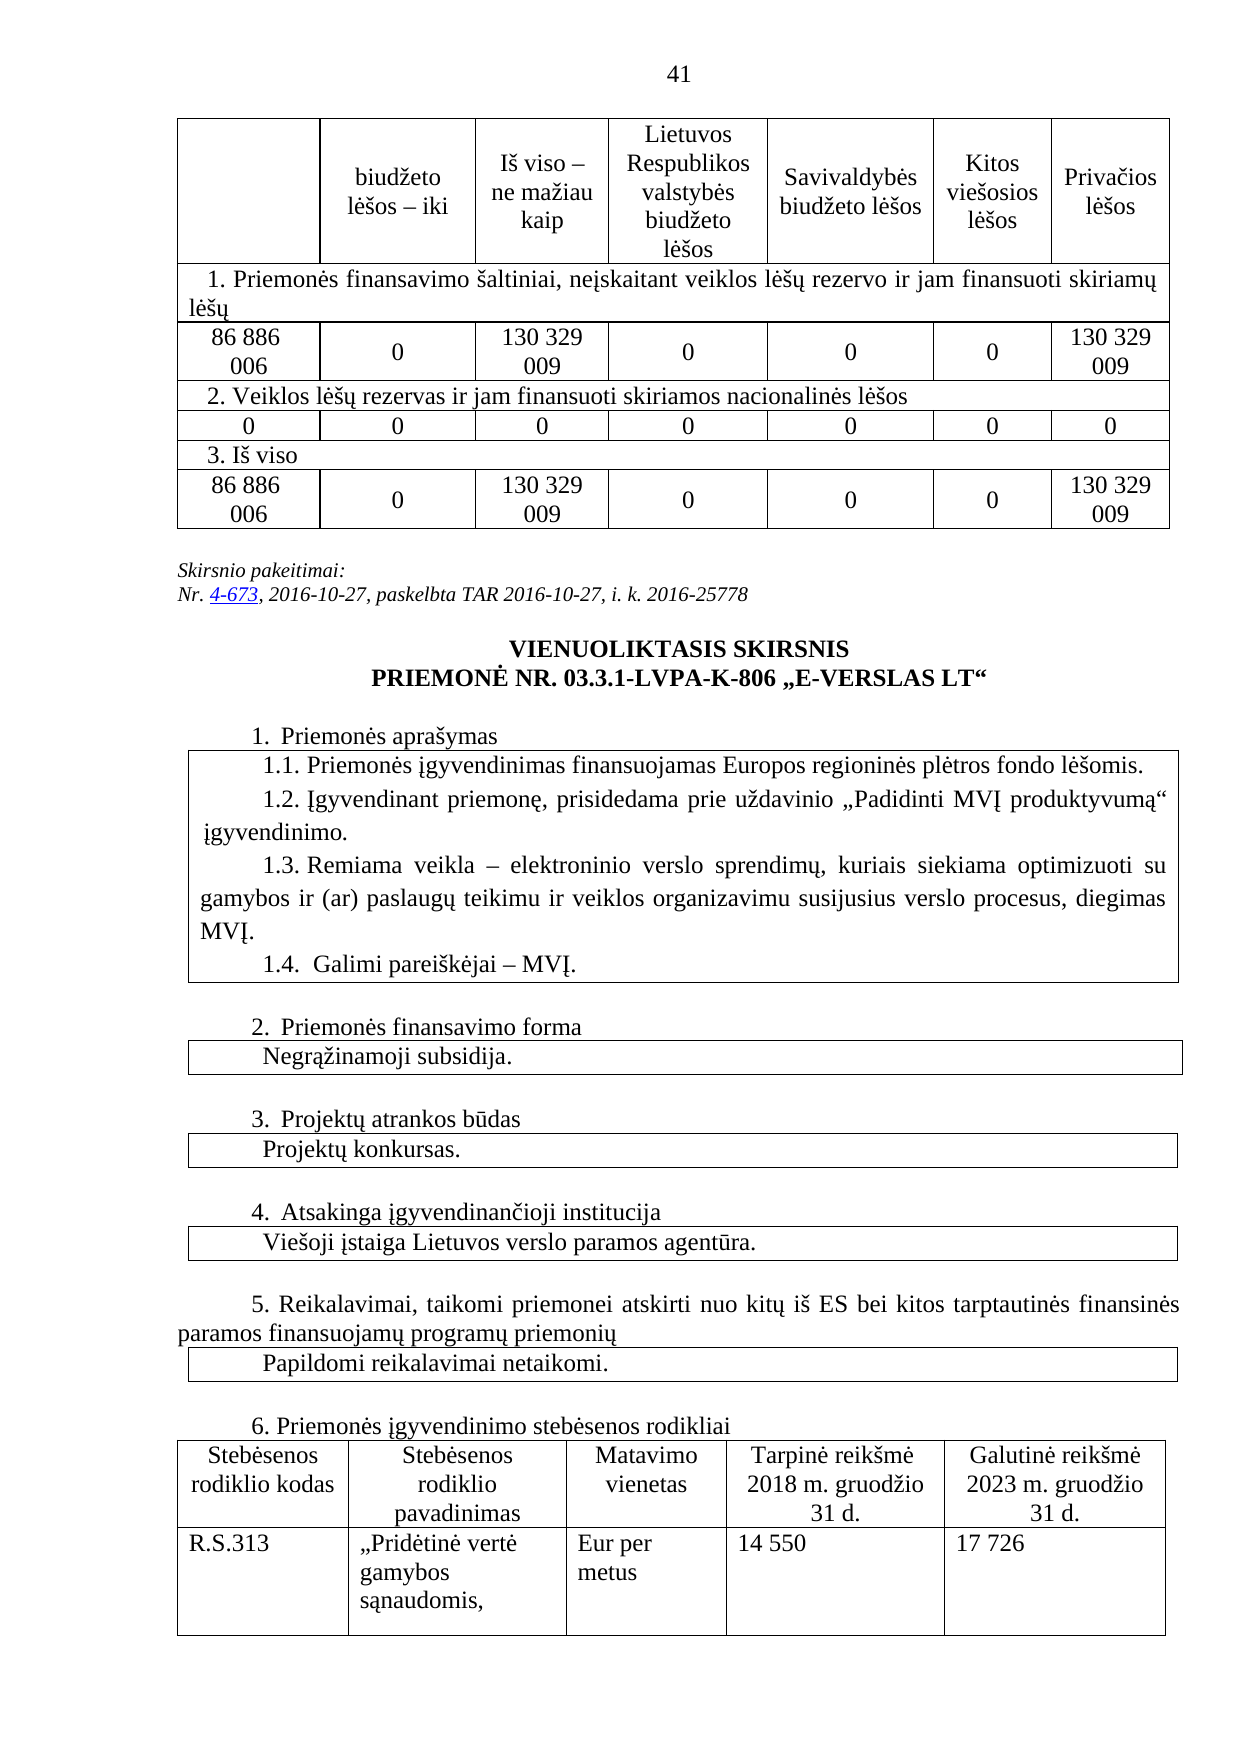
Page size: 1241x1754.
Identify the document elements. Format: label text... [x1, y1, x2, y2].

table_cell 0 [934, 411, 1051, 439]
table_cell 1.2. Įgyvendinant priemonę, prisidedama prie uždavinio „Padidinti MVĮ produktyvumą“ įgyvendinimo. [189, 784, 1178, 850]
table_cell 86 886 006 [178, 323, 319, 380]
table_header Galutinė reikšmė 2023 m. gruodžio 31 d. [945, 1441, 1165, 1527]
table_cell 3. Iš viso [178, 441, 1169, 469]
table_cell Lietuvos Respublikos valstybės biudžeto lėšos [609, 119, 767, 263]
table_header Tarpinė reikšmė 2018 m. gruodžio 31 d. [727, 1441, 944, 1527]
table_cell 0 [609, 470, 767, 528]
text 6. Priemonės įgyvendinimo stebėsenos rodikliai [177, 1411, 1181, 1439]
table_header Matavimo vienetas [567, 1441, 726, 1527]
table_header Viešoji įstaiga Lietuvos verslo paramos agentūra. [189, 1227, 1177, 1259]
text Nr. 4-673, 2016-10-27, paskelbta TAR 2016-10-27, i. k. 2016-25778 [177, 582, 1181, 606]
table_cell 0 [1052, 411, 1169, 439]
text VIENUOLIKTASIS SKIRSNIS [177, 634, 1181, 663]
table_cell 0 [768, 323, 933, 380]
table_cell 1.4. Galimi pareiškėjai – MVĮ. [189, 949, 1178, 982]
table_cell 130 329 009 [476, 470, 608, 528]
table_cell „Pridėtinė vertė gamybos sąnaudomis, [349, 1528, 566, 1635]
table_cell 0 [178, 411, 319, 439]
table_cell 0 [321, 411, 475, 439]
table_cell 1.3. Remiama veikla – elektroninio verslo sprendimų, kuriais siekiama optimizuoti su gamybos ir (ar) paslaugų teikimu ir veiklos organizavimu susijusius verslo procesus, diegimas MVĮ. [189, 850, 1178, 949]
table_cell 2. Veiklos lėšų rezervas ir jam finansuoti skiriamos nacionalinės lėšos [178, 381, 1169, 410]
table_cell 0 [768, 411, 933, 439]
text 5. Reikalavimai, taikomi priemonei atskirti nuo kitų iš ES bei kitos tarptautinės finansinės paramos finansuojamų programų priemonių [177, 1289, 1181, 1347]
table_cell Kitos viešosios lėšos [934, 119, 1051, 263]
table_header 1.1. Priemonės įgyvendinimas finansuojamas Europos regioninės plėtros fondo lėšomis. [189, 751, 1178, 784]
table_cell Iš viso – ne mažiau kaip [476, 119, 608, 263]
table_cell Savivaldybės biudžeto lėšos [768, 119, 933, 263]
table_cell 0 [321, 470, 475, 528]
table_cell 0 [768, 470, 933, 528]
table_cell 0 [934, 470, 1051, 528]
table_header Papildomi reikalavimai netaikomi. [189, 1348, 1177, 1381]
table_header Stebėsenos rodiklio kodas [178, 1441, 348, 1527]
table_cell R.S.313 [178, 1528, 348, 1635]
table_cell 17 726 [945, 1528, 1165, 1635]
table_cell 14 550 [727, 1528, 944, 1635]
table_cell 130 329 009 [1052, 470, 1169, 528]
table_cell 130 329 009 [1052, 323, 1169, 380]
table_cell 1. Priemonės finansavimo šaltiniai, neįskaitant veiklos lėšų rezervo ir jam finansuoti skiriamų lėšų [178, 264, 1169, 321]
table_cell 130 329 009 [476, 323, 608, 380]
table_cell 0 [476, 411, 608, 439]
table_header Stebėsenos rodiklio pavadinimas [349, 1441, 566, 1527]
table_cell Eur per metus [567, 1528, 726, 1635]
text 2. Priemonės finansavimo forma [251, 1012, 1181, 1040]
table_cell 0 [934, 323, 1051, 380]
text 4. Atsakinga įgyvendinančioji institucija [251, 1197, 1181, 1226]
table_header Projektų konkursas. [189, 1134, 1177, 1167]
table_header Negrąžinamoji subsidija. [189, 1041, 1182, 1074]
text PRIEMONĖ NR. 03.3.1-LVPA-K-806 „E-VERSLAS LT“ [177, 663, 1181, 692]
table_cell 0 [609, 323, 767, 380]
table_cell 0 [609, 411, 767, 439]
text 1. Priemonės aprašymas [251, 721, 1181, 749]
text Skirsnio pakeitimai: [177, 558, 1181, 582]
table_cell 86 886 006 [178, 470, 319, 528]
table_cell [178, 119, 319, 263]
table_cell 0 [321, 323, 475, 380]
table_cell biudžeto lėšos – iki [321, 119, 475, 263]
table_cell Privačios lėšos [1052, 119, 1169, 263]
text 3. Projektų atrankos būdas [251, 1104, 1181, 1133]
